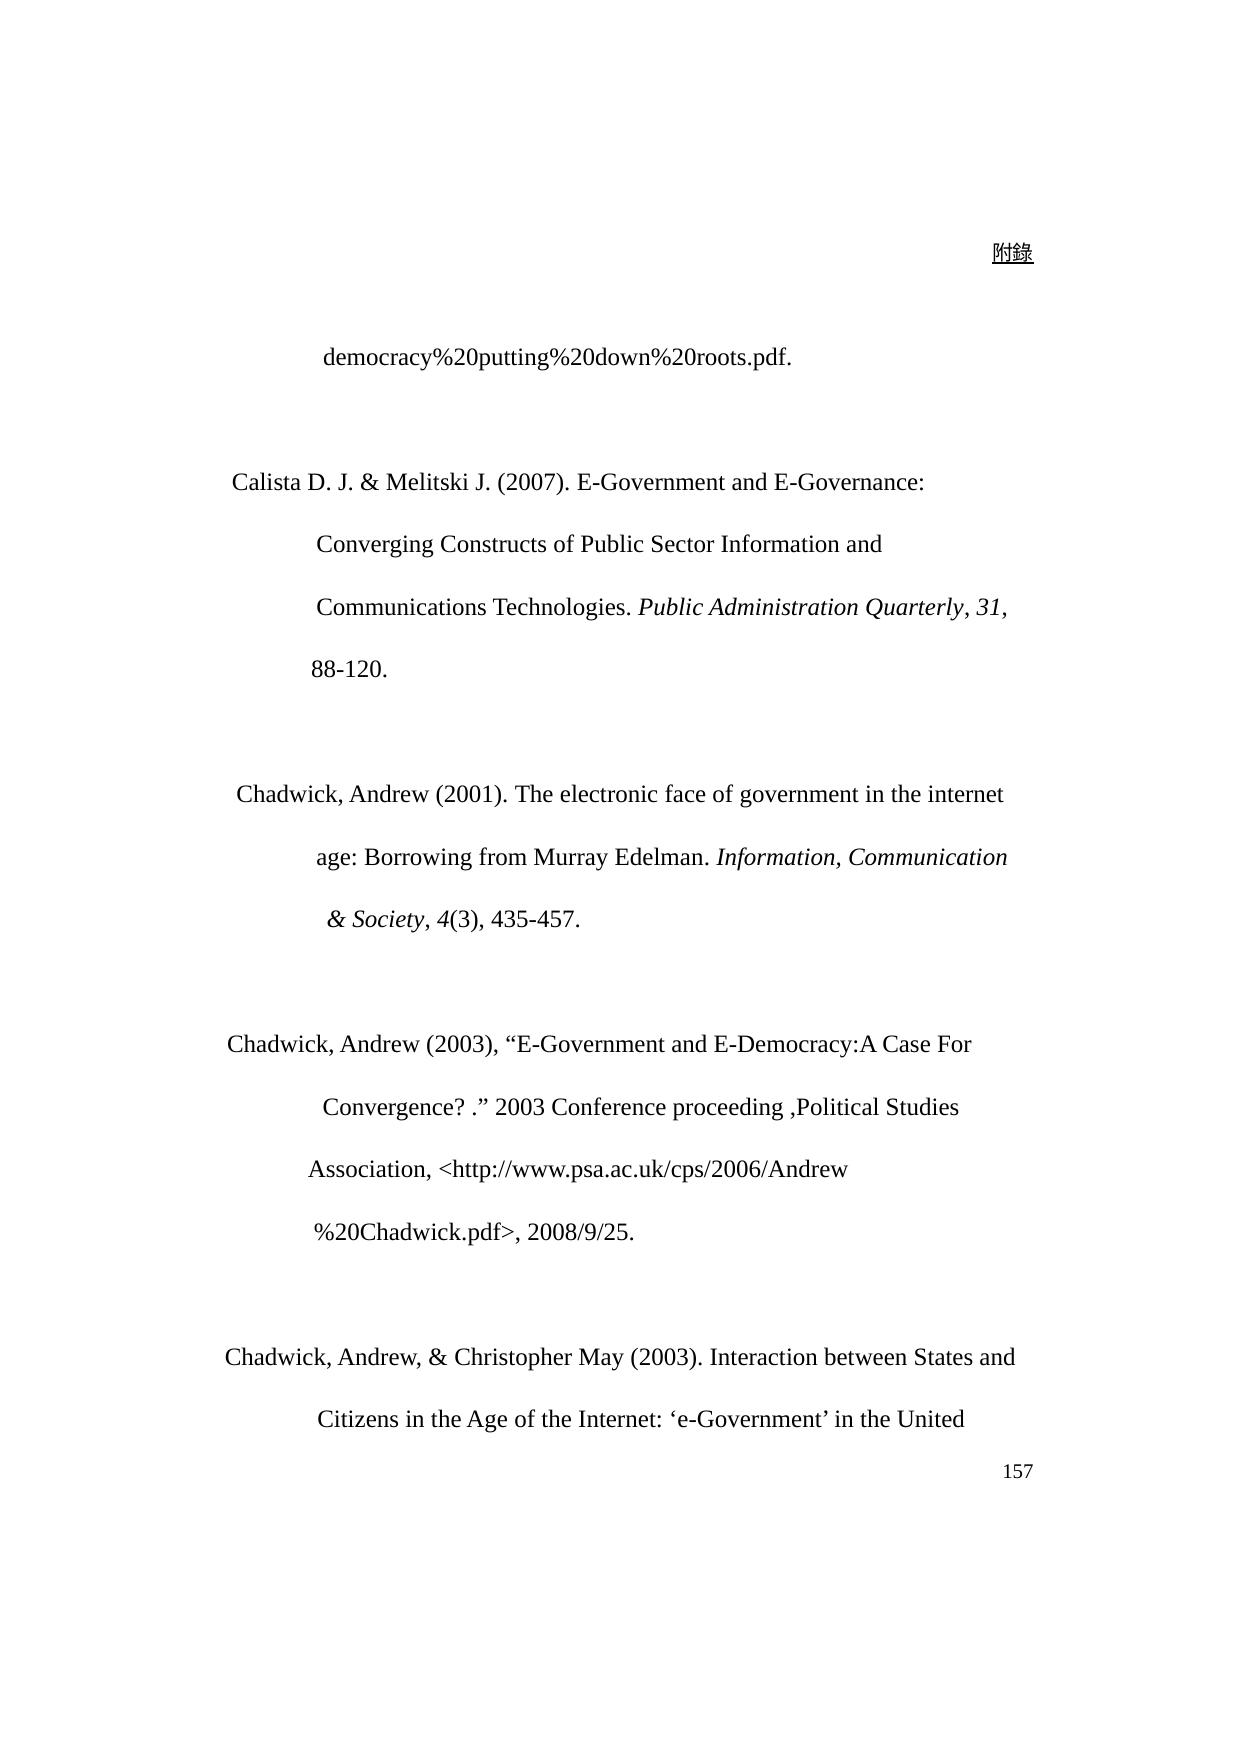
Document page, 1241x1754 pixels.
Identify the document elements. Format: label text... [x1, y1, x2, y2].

text Chadwick, Andrew, & Christopher May (2003). Interaction between States and Citizens in the Age of the Internet: ‘e-Government’ in the United [224, 1314, 1016, 1439]
text Chadwick, Andrew (2003), “E-Government and E-Democracy:A Case For Convergence? .” 2003 Conference proceeding ,Political Studies Association, <http://www.psa.ac.uk/cps/2006/Andrew%20Chadwick.pdf>, 2008/9/25. [224, 1002, 1016, 1252]
text democracy%20putting%20down%20roots.pdf. [224, 314, 1016, 377]
text Calista D. J. & Melitski J. (2007). E-Government and E-Governance: Converging Constructs of Public Sector Information and Communications Technologies. Public Administration Quarterly, 31, 88-120. [224, 439, 1016, 689]
text Chadwick, Andrew (2001). The electronic face of government in the internet age: Borrowing from Murray Edelman. Information, Communication & Society, 4(3), 435-457. [224, 752, 1016, 939]
